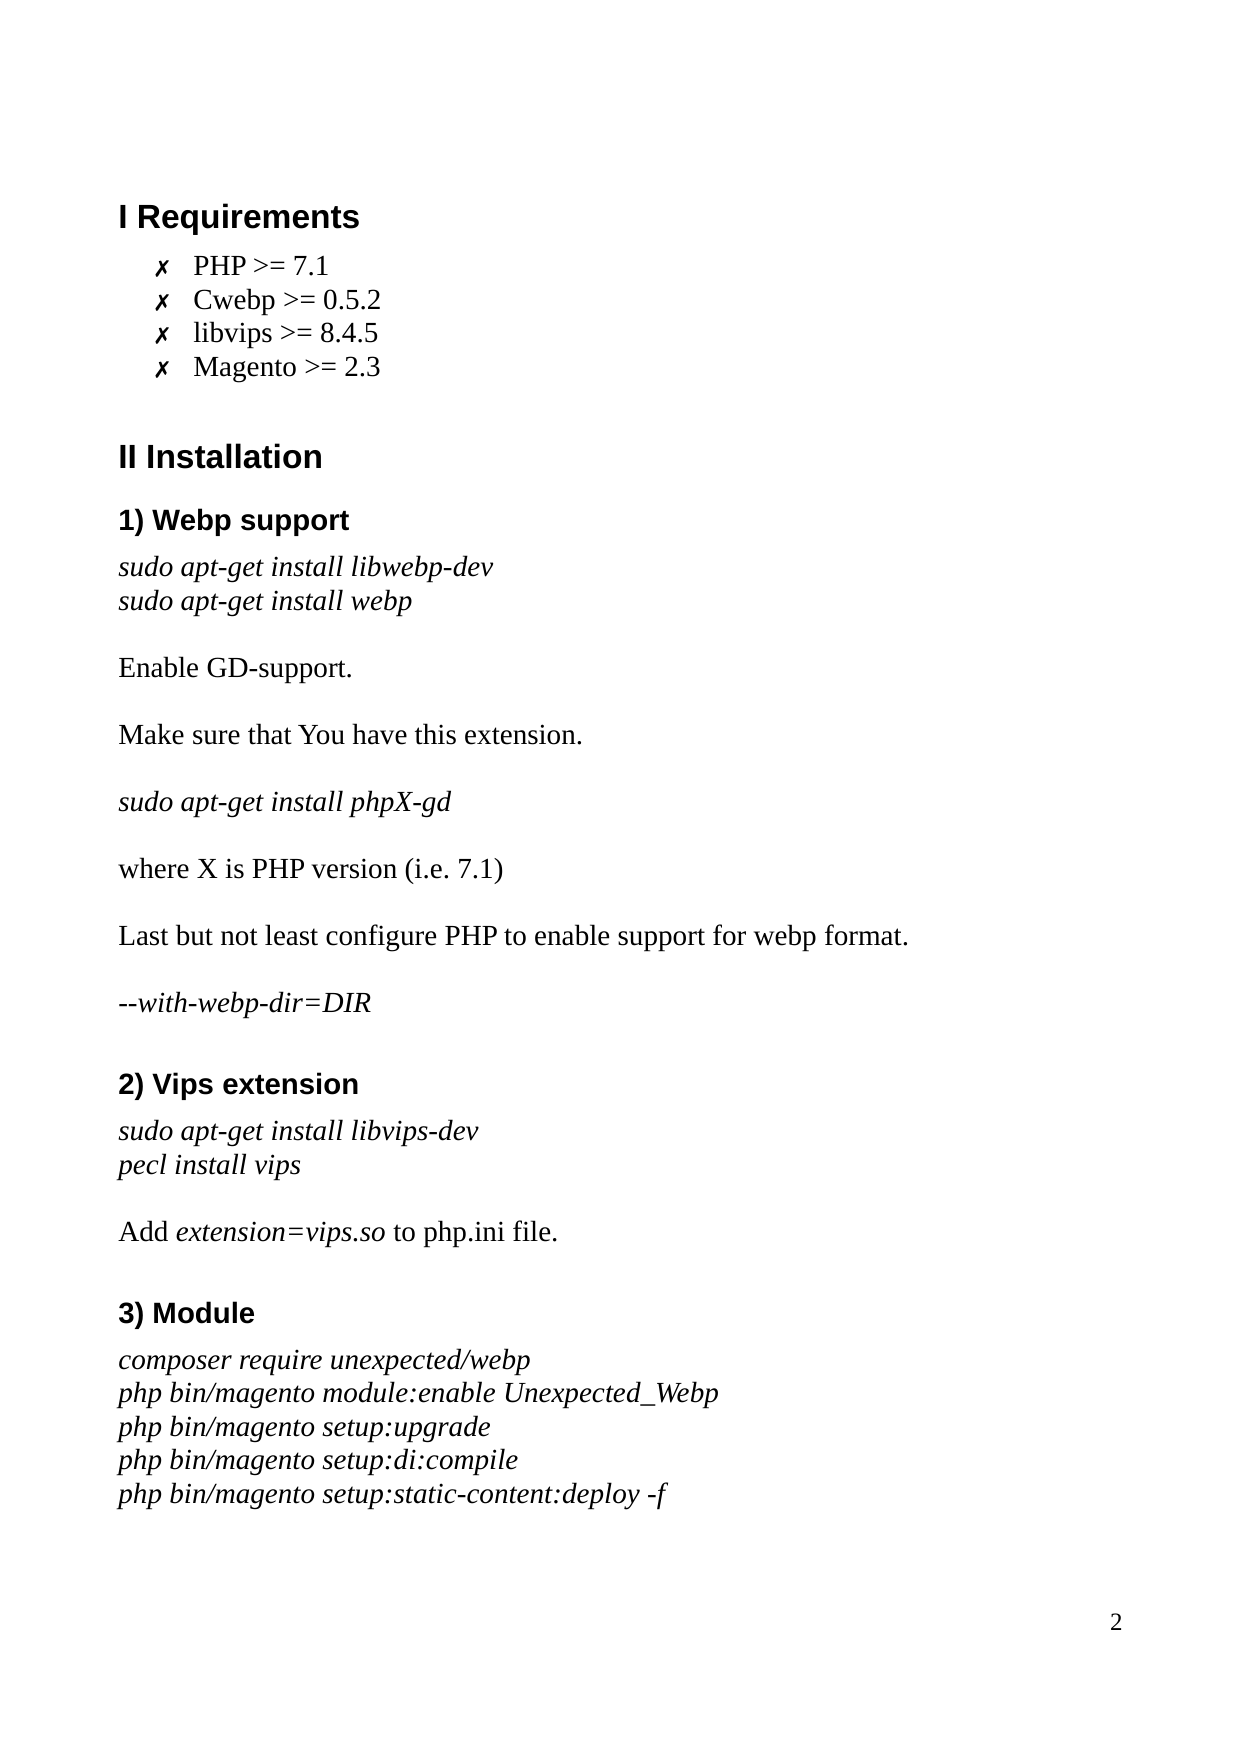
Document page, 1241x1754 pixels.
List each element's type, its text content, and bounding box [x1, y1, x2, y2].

subtitle 3) Module [118, 1296, 1122, 1329]
text sudo apt-get install webp [118, 583, 1122, 616]
text Last but not least configure PHP to enable support for webp format. [118, 918, 1122, 952]
text --with-webp-dir=DIR [118, 985, 1122, 1019]
text Add extension=vips.so to php.ini file. [118, 1214, 1122, 1247]
text pecl install vips [118, 1147, 1122, 1180]
text sudo apt-get install libvips-dev [118, 1113, 1122, 1147]
text Make sure that You have this extension. [118, 717, 1122, 751]
text php bin/magento module:enable Unexpected_Webp [118, 1375, 1122, 1409]
text sudo apt-get install phpX-gd [118, 784, 1122, 818]
text php bin/magento setup:upgrade [118, 1409, 1122, 1442]
text composer require unexpected/webp [118, 1342, 1122, 1375]
text sudo apt-get install libwebp-dev [118, 549, 1122, 583]
list libvips >= 8.4.5 [156, 316, 1122, 349]
list Cwebp >= 0.5.2 [156, 282, 1122, 316]
text php bin/magento setup:static-content:deploy -f [118, 1476, 1122, 1509]
subtitle 1) Webp support [118, 503, 1122, 537]
text where X is PHP version (i.e. 7.1) [118, 851, 1122, 885]
list PHP >= 7.1 [156, 248, 1122, 282]
text php bin/magento setup:di:compile [118, 1442, 1122, 1476]
subtitle 2) Vips extension [118, 1067, 1122, 1101]
subtitle II Installation [118, 437, 1122, 476]
list Magento >= 2.3 [156, 349, 1122, 383]
text Enable GD-support. [118, 650, 1122, 683]
subtitle I Requirements [118, 197, 1122, 236]
